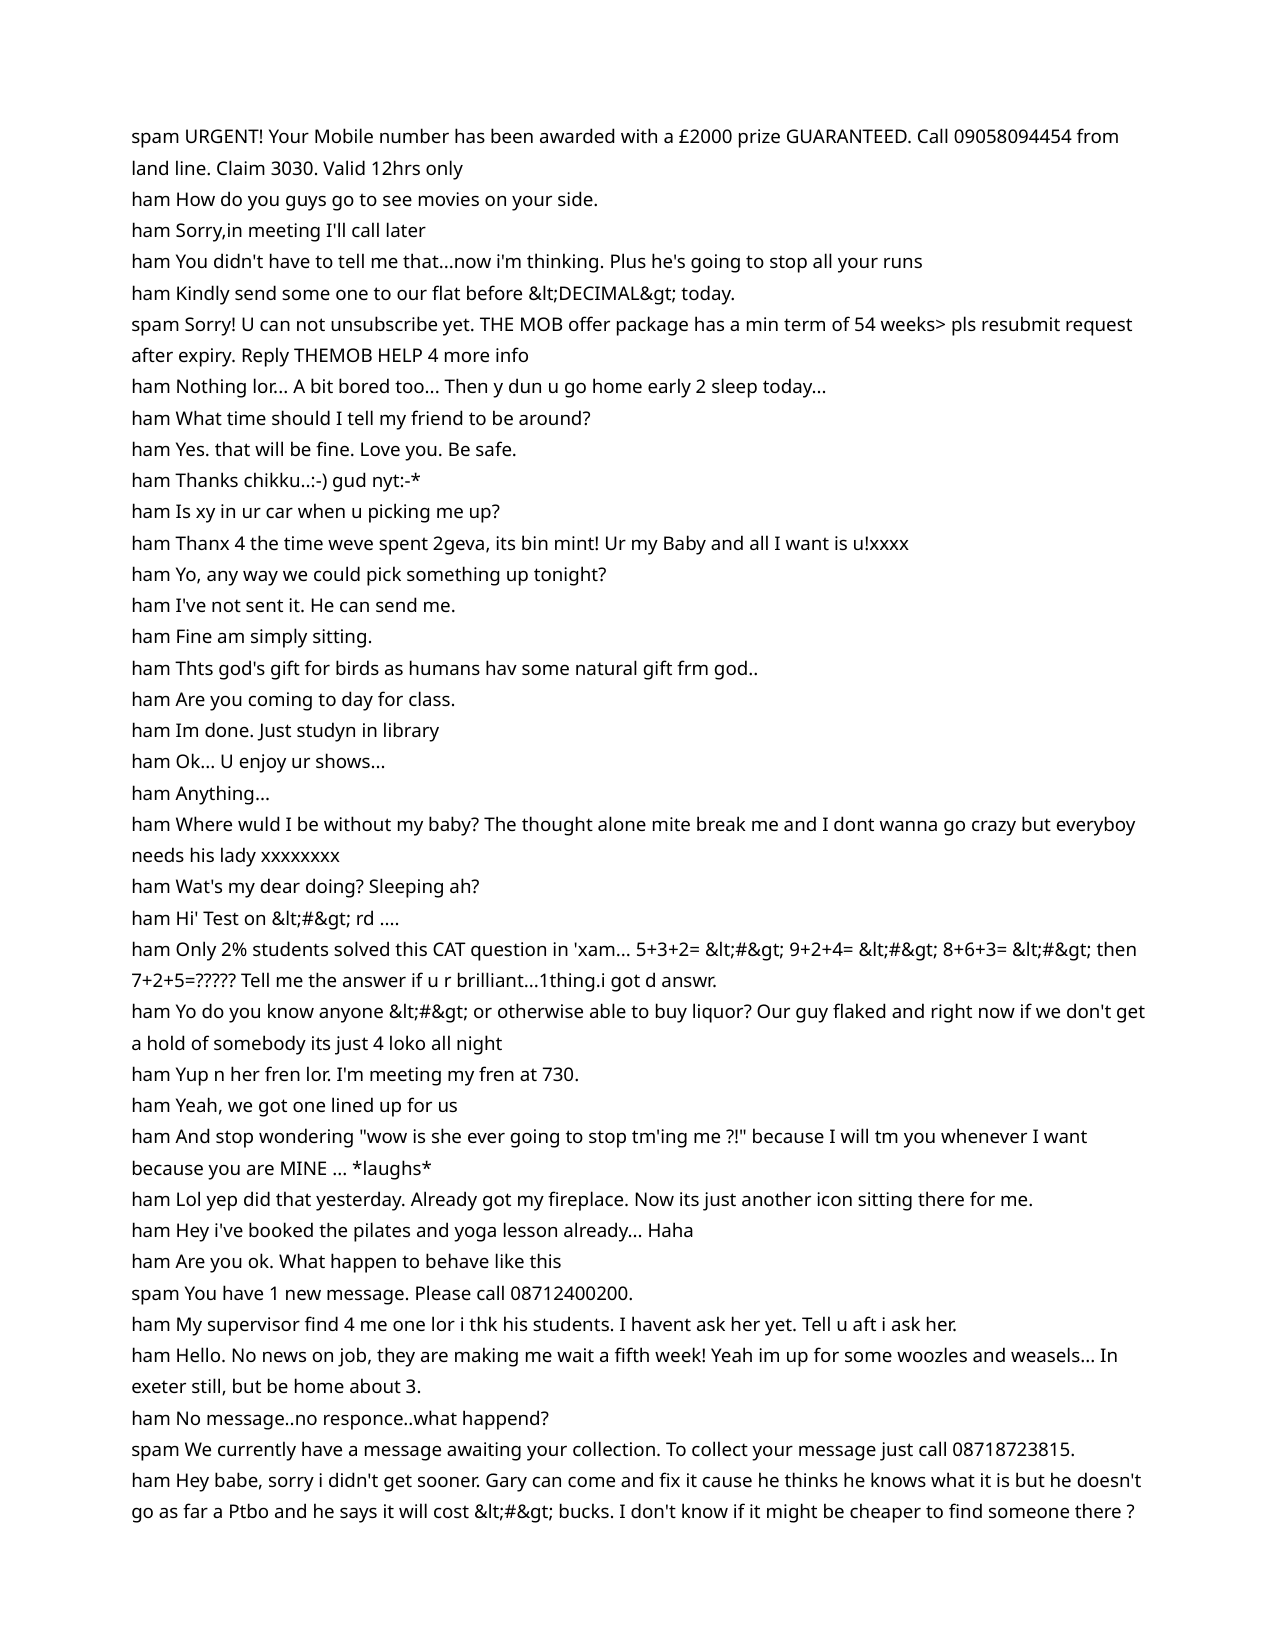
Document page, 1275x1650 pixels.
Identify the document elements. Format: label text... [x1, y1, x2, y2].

table_cell ham Yo do you know anyone &lt;#&gt; or otherwise able to buy liquor? Our guy flaked and right now if we don't get a hold of somebody its just 4 loko all night [131, 993, 1157, 1056]
table_cell ham Ok... U enjoy ur shows... [131, 743, 1157, 774]
table_cell [118, 1274, 131, 1306]
table_cell [118, 1306, 131, 1337]
table_cell ham Anything... [131, 774, 1157, 806]
table_cell [118, 1399, 131, 1431]
table_cell [118, 931, 131, 993]
table_cell ham Fine am simply sitting. [131, 618, 1157, 649]
table_cell ham Is xy in ur car when u picking me up? [131, 493, 1157, 524]
table_cell [118, 368, 131, 399]
table_cell [118, 899, 131, 931]
table_cell [118, 1087, 131, 1118]
table_cell ham I've not sent it. He can send me. [131, 587, 1157, 618]
table_cell ham Thanks chikku..:-) gud nyt:-* [131, 462, 1157, 493]
table_cell ham Lol yep did that yesterday. Already got my fireplace. Now its just another icon sitting there for me. [131, 1181, 1157, 1212]
table_cell [118, 462, 131, 493]
table_cell [118, 587, 131, 618]
table_cell [118, 274, 131, 306]
table_cell [118, 1181, 131, 1212]
table_cell ham Hello. No news on job, they are making me wait a fifth week! Yeah im up for some woozles and weasels... In exeter still, but be home about 3. [131, 1337, 1157, 1399]
table_cell spam You have 1 new message. Please call 08712400200. [131, 1274, 1157, 1306]
table_cell [118, 681, 131, 712]
table_cell ham How do you guys go to see movies on your side. [131, 181, 1157, 212]
table_cell ham Yes. that will be fine. Love you. Be safe. [131, 431, 1157, 462]
table_cell ham You didn't have to tell me that...now i'm thinking. Plus he's going to stop all your runs [131, 243, 1157, 274]
table_cell spam Sorry! U can not unsubscribe yet. THE MOB offer package has a min term of 54 weeks> pls resubmit request after expiry. Reply THEMOB HELP 4 more info [131, 306, 1157, 368]
table_cell [118, 1431, 131, 1462]
table_cell [118, 774, 131, 806]
table_cell [118, 1118, 131, 1181]
table_cell [118, 493, 131, 524]
table_cell ham Where wuld I be without my baby? The thought alone mite break me and I dont wanna go crazy but everyboy needs his lady xxxxxxxx [131, 806, 1157, 868]
table_cell ham What time should I tell my friend to be around? [131, 399, 1157, 431]
table_cell ham Sorry,in meeting I'll call later [131, 212, 1157, 243]
table_cell [118, 306, 131, 368]
table_cell [118, 181, 131, 212]
table_cell ham Yeah, we got one lined up for us [131, 1087, 1157, 1118]
table_cell ham Im done. Just studyn in library [131, 712, 1157, 743]
table_cell ham Hi' Test on &lt;#&gt; rd .... [131, 899, 1157, 931]
table_cell [118, 868, 131, 899]
table_cell ham My supervisor find 4 me one lor i thk his students. I havent ask her yet. Tell u aft i ask her. [131, 1306, 1157, 1337]
table_cell ham No message..no responce..what happend? [131, 1399, 1157, 1431]
table_cell [118, 618, 131, 649]
table_cell ham Hey babe, sorry i didn't get sooner. Gary can come and fix it cause he thinks he knows what it is but he doesn't go as far a Ptbo and he says it will cost &lt;#&gt; bucks. I don't know if it might be cheaper to find someone there ? [131, 1462, 1157, 1524]
table_cell [118, 1056, 131, 1087]
table_cell ham And stop wondering "wow is she ever going to stop tm'ing me ?!" because I will tm you whenever I want because you are MINE ... *laughs* [131, 1118, 1157, 1181]
table_cell ham Wat's my dear doing? Sleeping ah? [131, 868, 1157, 899]
table_cell ham Kindly send some one to our flat before &lt;DECIMAL&gt; today. [131, 274, 1157, 306]
table_cell ham Are you ok. What happen to behave like this [131, 1243, 1157, 1274]
table_cell ham Yo, any way we could pick something up tonight? [131, 556, 1157, 587]
table_cell [118, 212, 131, 243]
table_cell ham Thanx 4 the time weve spent 2geva, its bin mint! Ur my Baby and all I want is u!xxxx [131, 524, 1157, 556]
table_cell ham Yup n her fren lor. I'm meeting my fren at 730. [131, 1056, 1157, 1087]
table_cell ham Thts god's gift for birds as humans hav some natural gift frm god.. [131, 649, 1157, 681]
table_cell [118, 1243, 131, 1274]
table_cell [118, 993, 131, 1056]
table_cell spam URGENT! Your Mobile number has been awarded with a £2000 prize GUARANTEED. Call 09058094454 from land line. Claim 3030. Valid 12hrs only [131, 118, 1157, 181]
table_cell [118, 649, 131, 681]
table_cell [118, 743, 131, 774]
table_cell [118, 1462, 131, 1524]
table_cell spam We currently have a message awaiting your collection. To collect your message just call 08718723815. [131, 1431, 1157, 1462]
table_cell ham Only 2% students solved this CAT question in 'xam... 5+3+2= &lt;#&gt; 9+2+4= &lt;#&gt; 8+6+3= &lt;#&gt; then 7+2+5=????? Tell me the answer if u r brilliant...1thing.i got d answr. [131, 931, 1157, 993]
table_cell [118, 1337, 131, 1399]
table_cell [118, 712, 131, 743]
table_cell [118, 806, 131, 868]
table_cell [118, 1212, 131, 1243]
table_cell [118, 431, 131, 462]
table_cell [118, 524, 131, 556]
table_cell [118, 556, 131, 587]
table_cell ham Nothing lor... A bit bored too... Then y dun u go home early 2 sleep today... [131, 368, 1157, 399]
table_cell [118, 243, 131, 274]
table_cell [118, 118, 131, 181]
table_cell [118, 399, 131, 431]
table_cell ham Hey i've booked the pilates and yoga lesson already... Haha [131, 1212, 1157, 1243]
table_cell ham Are you coming to day for class. [131, 681, 1157, 712]
